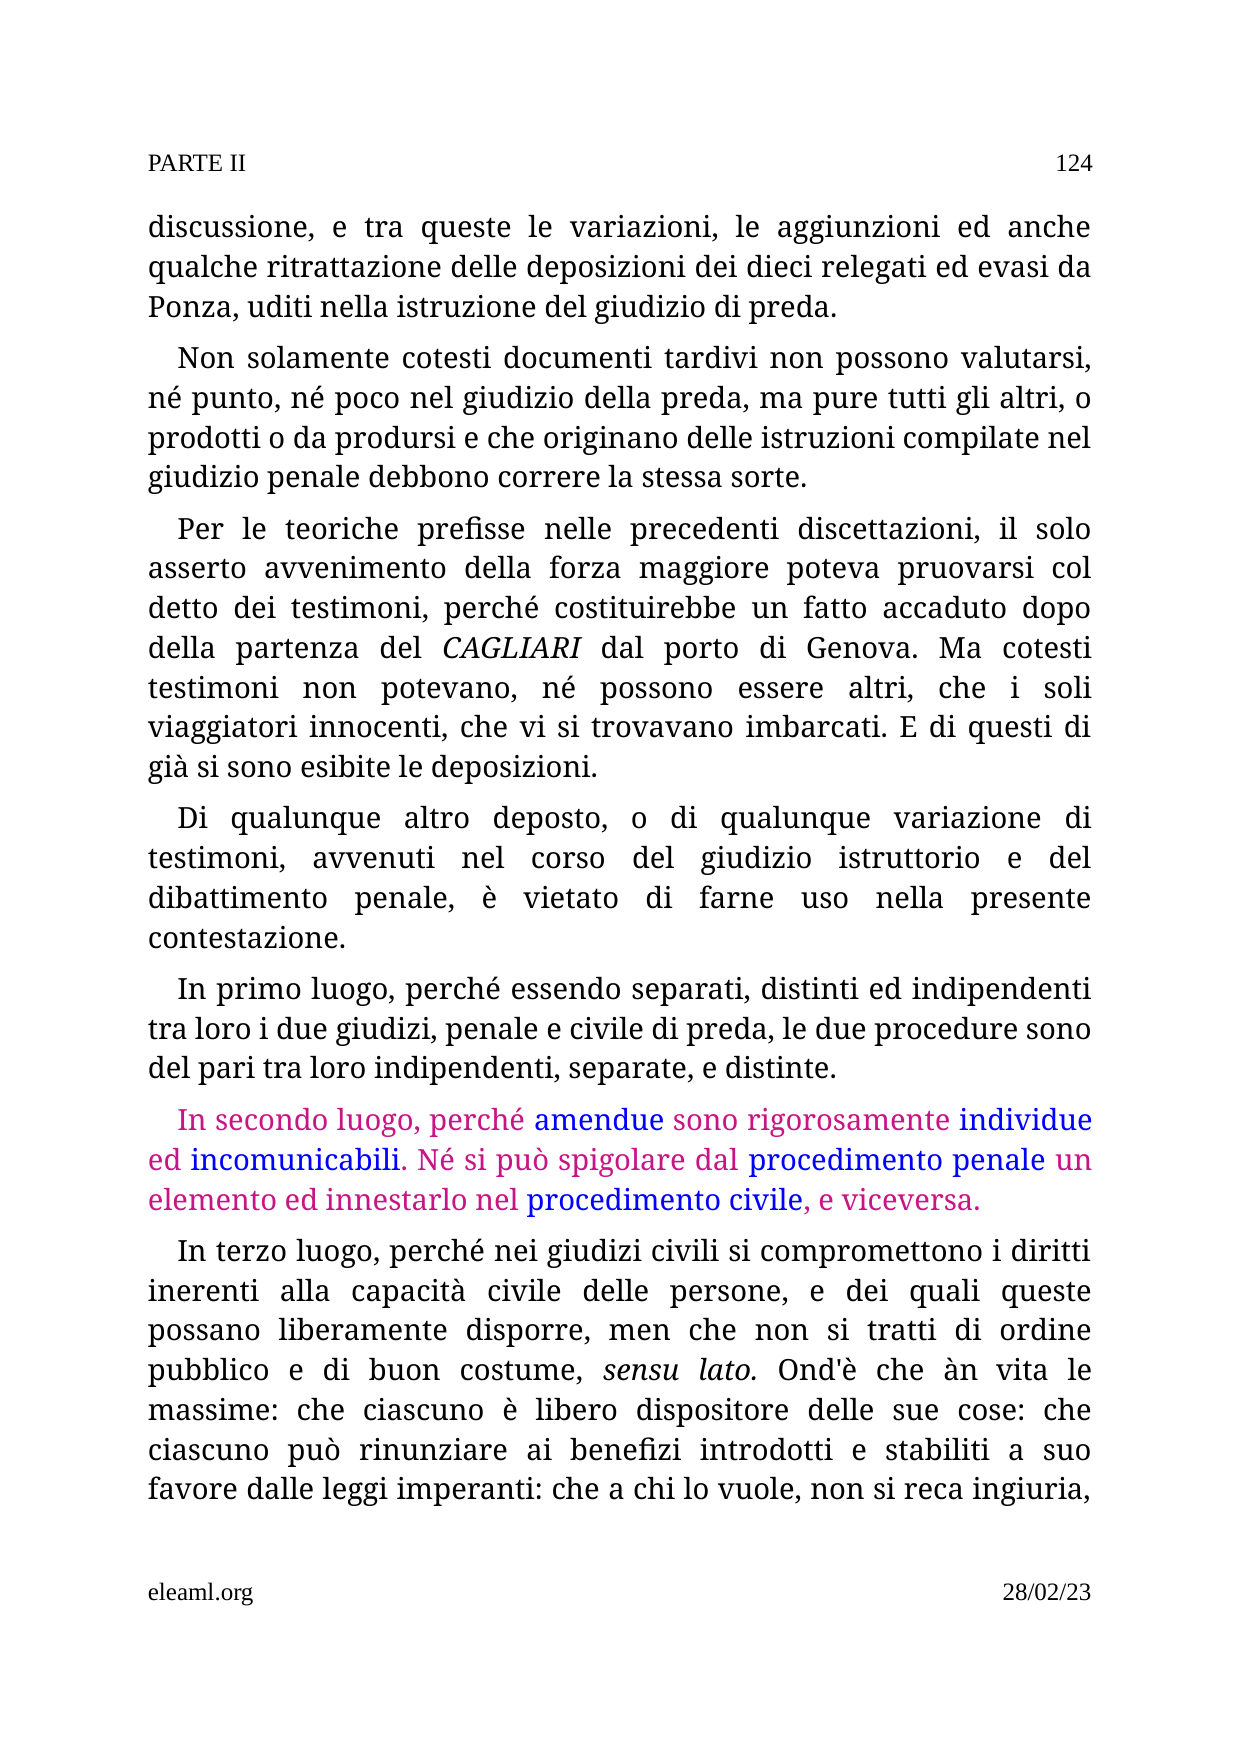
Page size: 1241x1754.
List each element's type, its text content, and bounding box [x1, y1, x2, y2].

text In primo luogo, perché essendo separati, distinti ed indipendenti tra loro i due giudizi, penale e civile di preda, le due procedure sono del pari tra loro indipendenti, separate, e distinte. [148, 968, 1093, 1087]
text In terzo luogo, perché nei giudizi civili si compromettono i diritti inerenti alla capacità civile delle persone, e dei quali queste possano liberamente disporre, men che non si tratti di ordine pubblico e di buon costume, sensu lato. Ond'è che àn vita le massime: che ciascuno è libero dispositore delle sue cose: che ciascuno può rinunziare ai benefizi introdotti e stabiliti a suo favore dalle leggi imperanti: che a chi lo vuole, non si reca ingiuria, [148, 1230, 1093, 1508]
text discussione, e tra queste le variazioni, le aggiunzioni ed anche qualche ritrattazione delle deposizioni dei dieci relegati ed evasi da Ponza, uditi nella istruzione del giudizio di preda. [148, 207, 1093, 326]
text Di qualunque altro deposto, o di qualunque variazione di testimoni, avvenuti nel corso del giudizio istruttorio e del dibattimento penale, è vietato di farne uso nella presente contestazione. [148, 798, 1093, 957]
text Non solamente cotesti documenti tardivi non possono valutarsi, né punto, né poco nel giudizio della preda, ma pure tutti gli altri, o prodotti o da prodursi e che originano delle istruzioni compilate nel giudizio penale debbono correre la stessa sorte. [148, 337, 1093, 496]
text Per le teoriche prefisse nelle precedenti discettazioni, il solo asserto avvenimento della forza maggiore poteva pruovarsi col detto dei testimoni, perché costituirebbe un fatto accaduto dopo della partenza del CAGLIARI dal porto di Genova. Ma cotesti testimoni non potevano, né possono essere altri, che i soli viaggiatori innocenti, che vi si trovavano imbarcati. E di questi di già si sono esibite le deposizioni. [148, 508, 1093, 786]
text In secondo luogo, perché amendue sono rigorosamente individue ed incomunicabili. Né si può spigolare dal procedimento penale un elemento ed innestarlo nel procedimento civile, e viceversa. [148, 1099, 1093, 1218]
